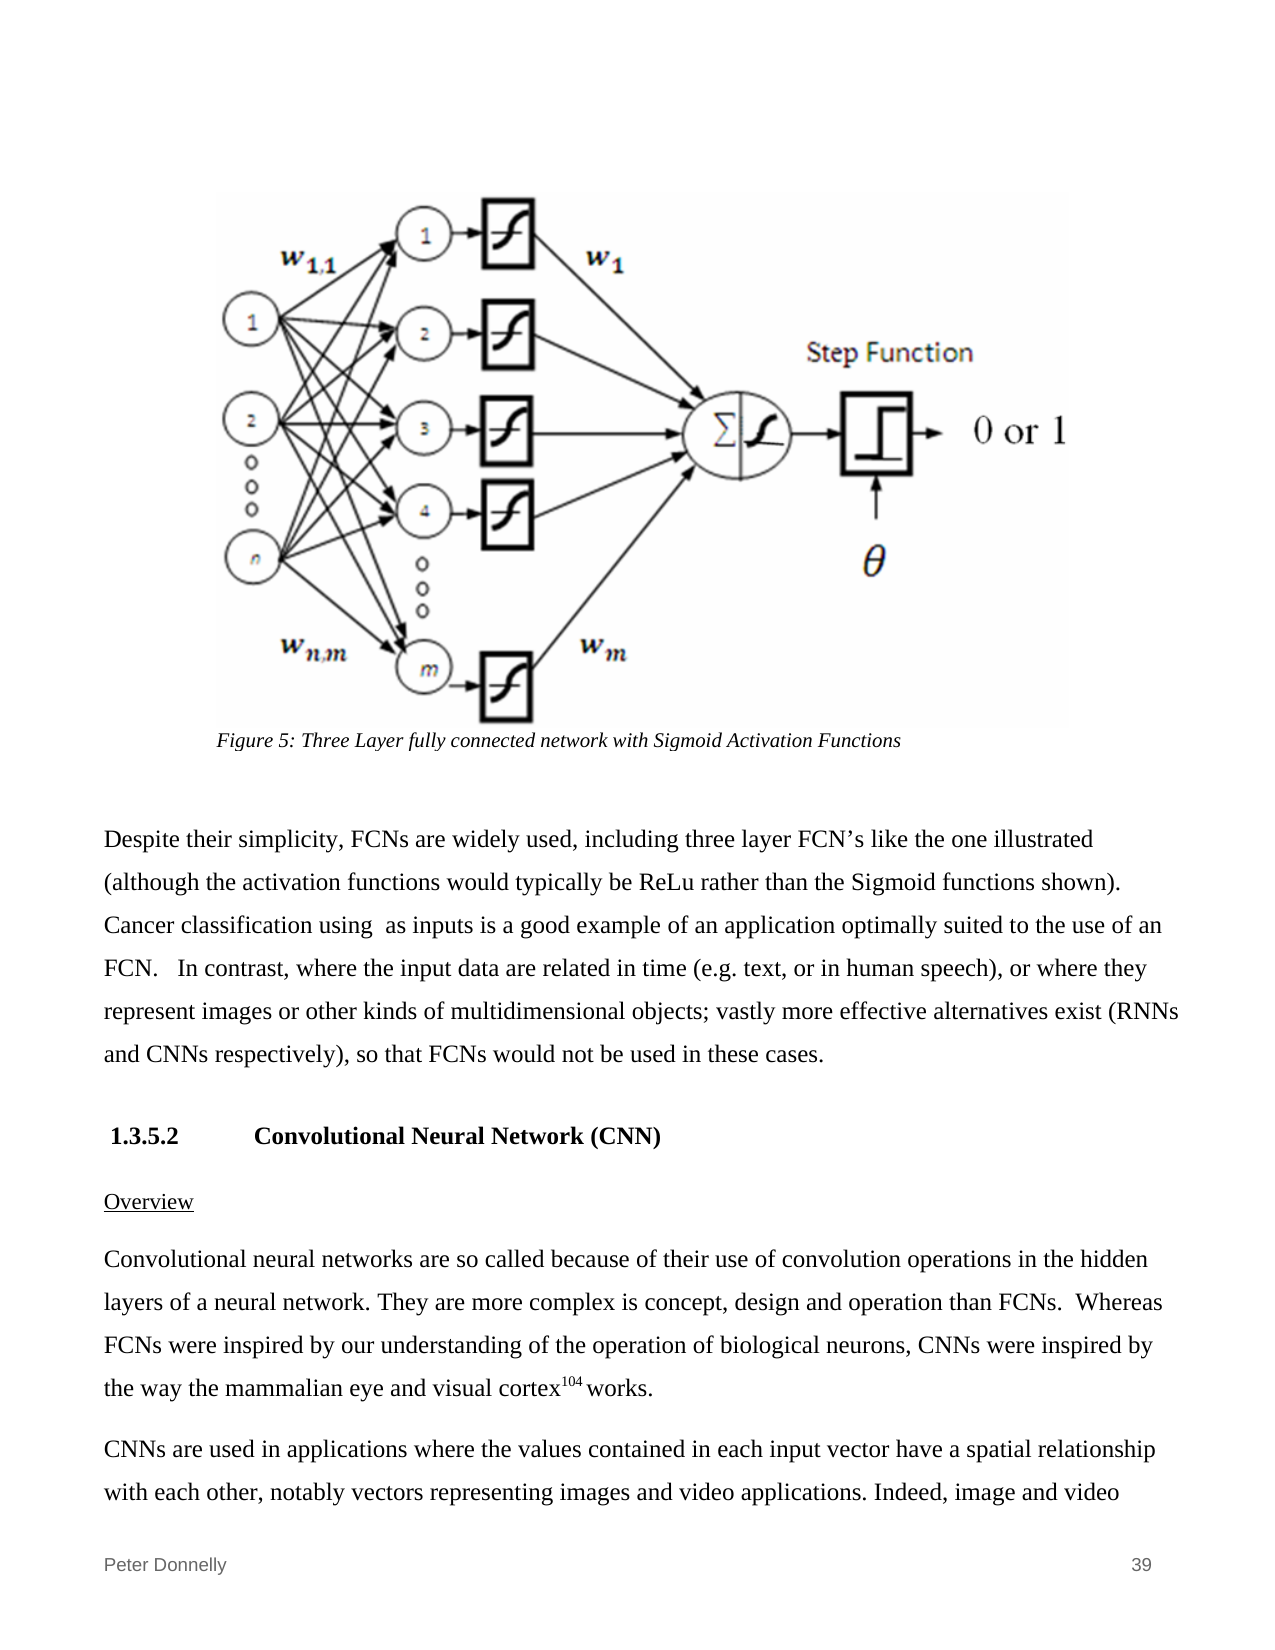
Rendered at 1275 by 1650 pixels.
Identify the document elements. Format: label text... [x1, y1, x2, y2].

text Despite their simplicity, FCNs are widely used, including three layer FCN’s like the one illustrated (although the activation functions would typically be ReLu rather than the Sigmoid functions shown). Cancer classification using as inputs is a good example of an application optimally suited to the use of an FCN. In contrast, where the input data are related in time (e.g. text, or in human speech), or where they represent images or other kinds of multidimensional objects; vastly more effective alternatives exist (RNNs and CNNs respectively), so that FCNs would not be used in these cases. [103, 120, 1181, 1068]
subtitle Overview [86, 1188, 1181, 1214]
text CNNs are used in applications where the values contained in each input vector have a spatial relationship with each other, notably vectors representing images and video applications. Indeed, image and video [103, 1434, 1181, 1506]
text Figure 5: Three Layer fully connected network with Sigmoid Activation Functions [216, 728, 1068, 750]
subtitle Convolutional Neural Network (CNN) [103, 1121, 1181, 1150]
picture [216, 191, 1069, 728]
text Convolutional neural networks are so called because of their use of convolution operations in the hidden layers of a neural network. They are more complex is concept, design and operation than FCNs. Whereas FCNs were inspired by our understanding of the operation of biological neurons, CNNs were inspired by the way the mammalian eye and visual cortex works. [103, 1244, 1181, 1402]
